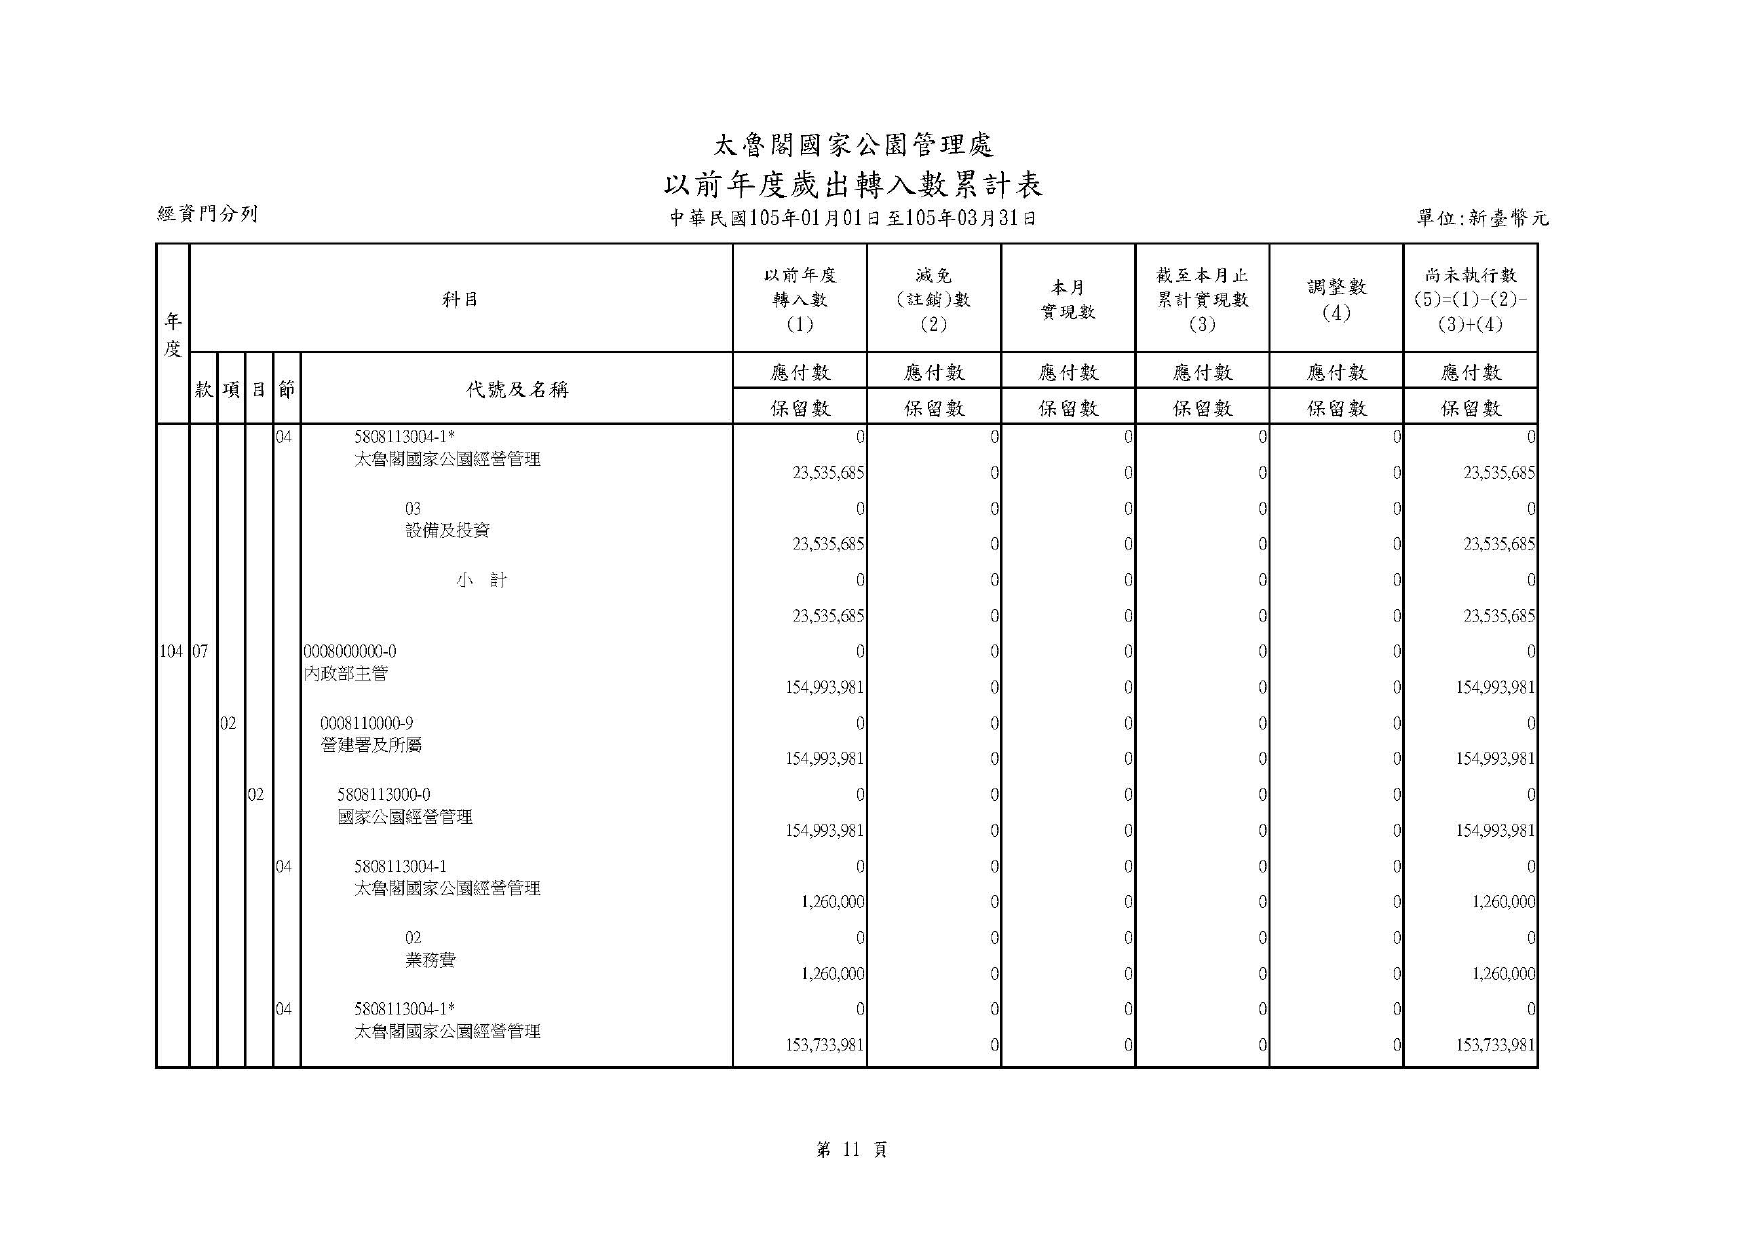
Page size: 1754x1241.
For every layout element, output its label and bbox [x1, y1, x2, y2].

picture [59, 82, 1646, 1164]
